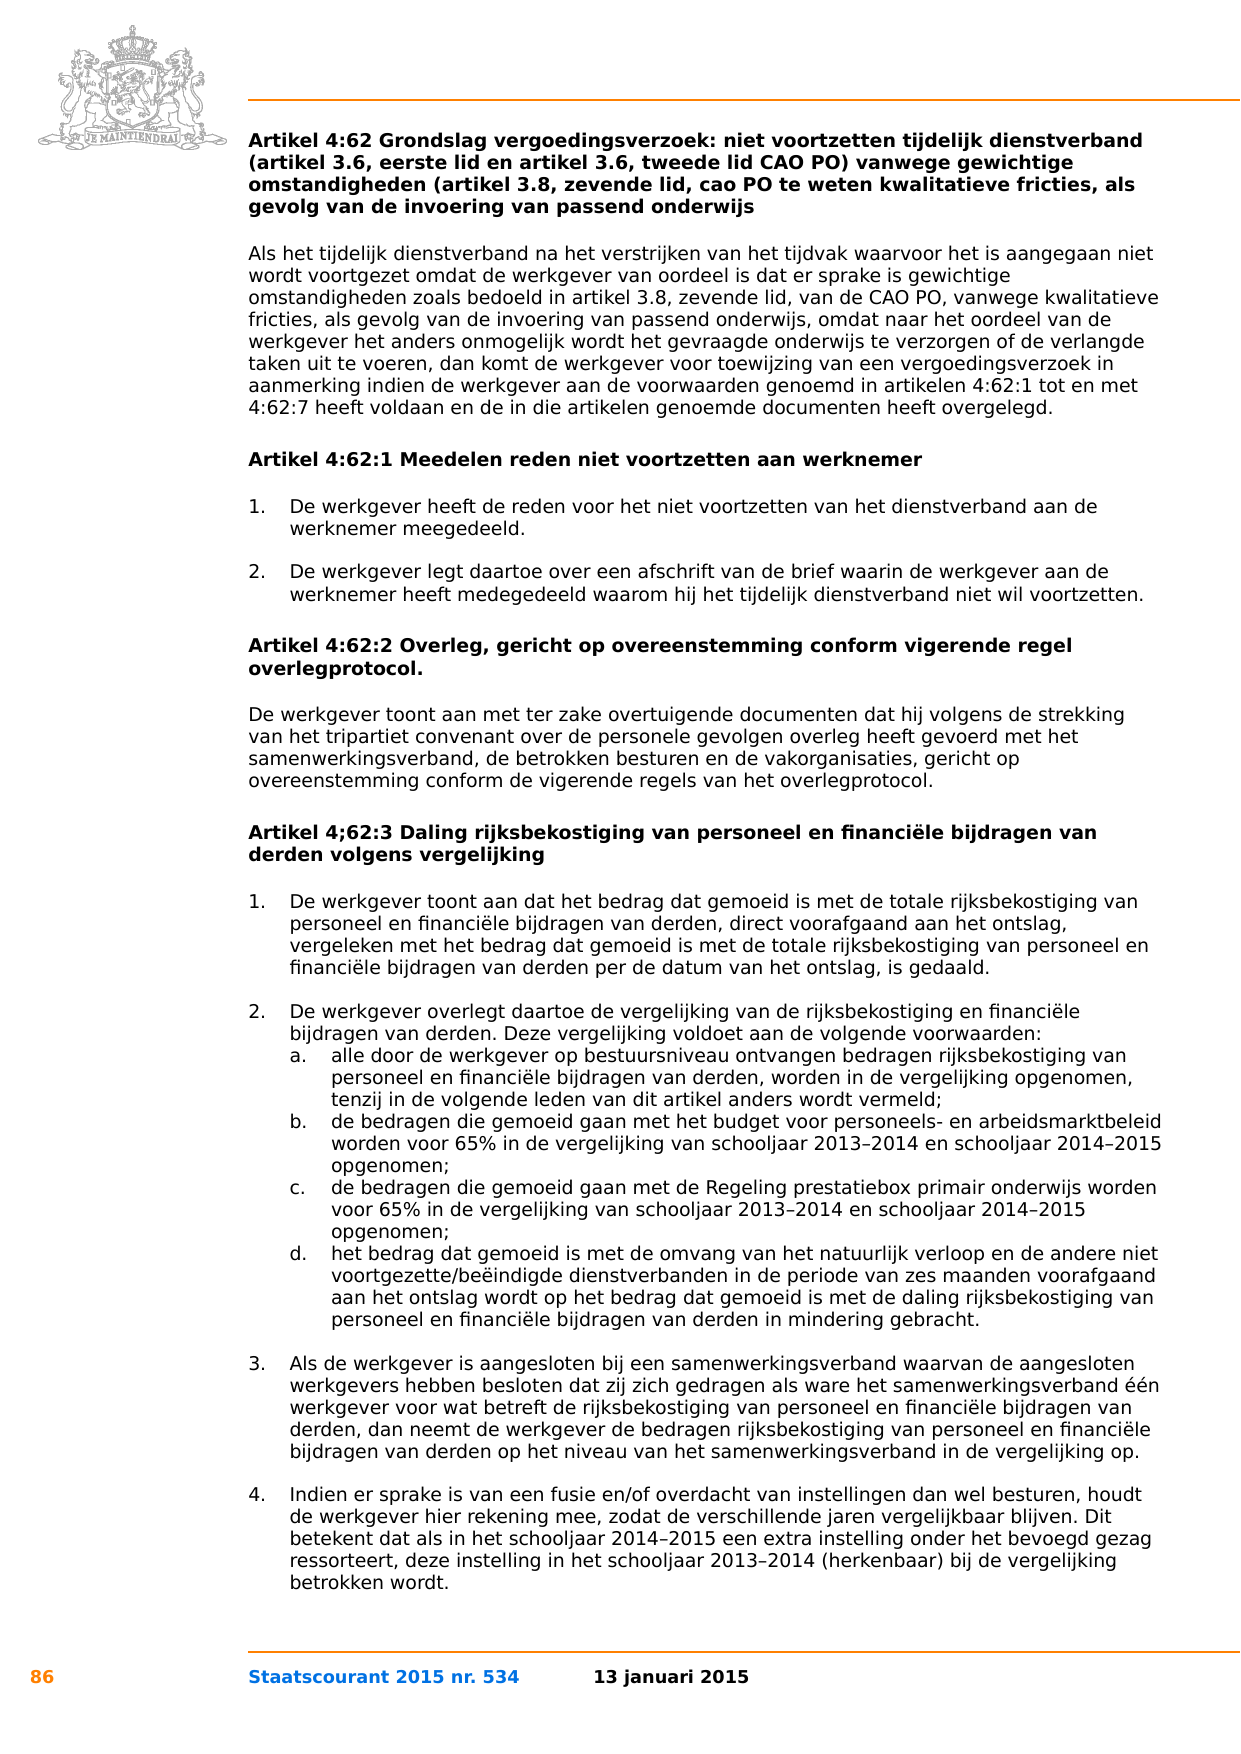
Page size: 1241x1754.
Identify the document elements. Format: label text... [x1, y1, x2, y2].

subtitle Artikel 4:62:2 Overleg, gericht op overeenstemming conform vigerende regel overlegprotocol. [248, 635, 1163, 679]
text a. alle door de werkgever op bestuursniveau ontvangen bedragen rijksbekostiging van personeel en financiële bijdragen van derden, worden in de vergelijking opgenomen, tenzij in de volgende leden van dit artikel anders wordt vermeld; [289, 1045, 1163, 1111]
text 1. De werkgever heeft de reden voor het niet voortzetten van het dienstverband aan de werknemer meegedeeld. [248, 496, 1163, 539]
text 2. De werkgever legt daartoe over een afschrift van de brief waarin de werkgever aan de werknemer heeft medegedeeld waarom hij het tijdelijk dienstverband niet wil voortzetten. [248, 561, 1163, 605]
subtitle Artikel 4;62:3 Daling rijksbekostiging van personeel en financiële bijdragen van derden volgens vergelijking [248, 822, 1163, 866]
text b. de bedragen die gemoeid gaan met het budget voor personeels- en arbeidsmarktbeleid worden voor 65% in de vergelijking van schooljaar 2013–2014 en schooljaar 2014–2015 opgenomen; [289, 1111, 1163, 1177]
text 4. Indien er sprake is van een fusie en/of overdacht van instellingen dan wel besturen, houdt de werkgever hier rekening mee, zodat de verschillende jaren vergelijkbaar blijven. Dit betekent dat als in het schooljaar 2014–2015 een extra instelling onder het bevoegd gezag ressorteert, deze instelling in het schooljaar 2013–2014 (herkenbaar) bij de vergelijking betrokken wordt. [248, 1484, 1163, 1594]
text d. het bedrag dat gemoeid is met de omvang van het natuurlijk verloop en de andere niet voortgezette/beëindigde dienstverbanden in de periode van zes maanden voorafgaand aan het ontslag wordt op het bedrag dat gemoeid is met de daling rijksbekostiging van personeel en financiële bijdragen van derden in mindering gebracht. [289, 1243, 1163, 1331]
text 2. De werkgever overlegt daartoe de vergelijking van de rijksbekostiging en financiële bijdragen van derden. Deze vergelijking voldoet aan de volgende voorwaarden: [248, 1001, 1163, 1045]
text Als het tijdelijk dienstverband na het verstrijken van het tijdvak waarvoor het is aangegaan niet wordt voortgezet omdat de werkgever van oordeel is dat er sprake is gewichtige omstandigheden zoals bedoeld in artikel 3.8, zevende lid, van de CAO PO, vanwege kwalitatieve fricties, als gevolg van de invoering van passend onderwijs, omdat naar het oordeel van de werkgever het anders onmogelijk wordt het gevraagde onderwijs te verzorgen of de verlangde taken uit te voeren, dan komt de werkgever voor toewijzing van een vergoedingsverzoek in aanmerking indien de werkgever aan de voorwaarden genoemd in artikelen 4:62:1 tot en met 4:62:7 heeft voldaan en de in die artikelen genoemde documenten heeft overgelegd. [248, 243, 1163, 419]
picture [38, 25, 227, 150]
subtitle Artikel 4:62 Grondslag vergoedingsverzoek: niet voortzetten tijdelijk dienstverband (artikel 3.6, eerste lid en artikel 3.6, tweede lid CAO PO) vanwege gewichtige omstandigheden (artikel 3.8, zevende lid, cao PO te weten kwalitatieve fricties, als gevolg van de invoering van passend onderwijs [248, 130, 1163, 218]
text c. de bedragen die gemoeid gaan met de Regeling prestatiebox primair onderwijs worden voor 65% in de vergelijking van schooljaar 2013–2014 en schooljaar 2014–2015 opgenomen; [289, 1177, 1163, 1243]
subtitle Artikel 4:62:1 Meedelen reden niet voortzetten aan werknemer [248, 449, 1163, 471]
text 3. Als de werkgever is aangesloten bij een samenwerkingsverband waarvan de aangesloten werkgevers hebben besloten dat zij zich gedragen als ware het samenwerkingsverband één werkgever voor wat betreft de rijksbekostiging van personeel en financiële bijdragen van derden, dan neemt de werkgever de bedragen rijksbekostiging van personeel en financiële bijdragen van derden op het niveau van het samenwerkingsverband in de vergelijking op. [248, 1353, 1163, 1462]
text De werkgever toont aan met ter zake overtuigende documenten dat hij volgens de strekking van het tripartiet convenant over de personele gevolgen overleg heeft gevoerd met het samenwerkingsverband, de betrokken besturen en de vakorganisaties, gericht op overeenstemming conform de vigerende regels van het overlegprotocol. [248, 704, 1163, 792]
text 1. De werkgever toont aan dat het bedrag dat gemoeid is met de totale rijksbekostiging van personeel en financiële bijdragen van derden, direct voorafgaand aan het ontslag, vergeleken met het bedrag dat gemoeid is met de totale rijksbekostiging van personeel en financiële bijdragen van derden per de datum van het ontslag, is gedaald. [248, 891, 1163, 979]
